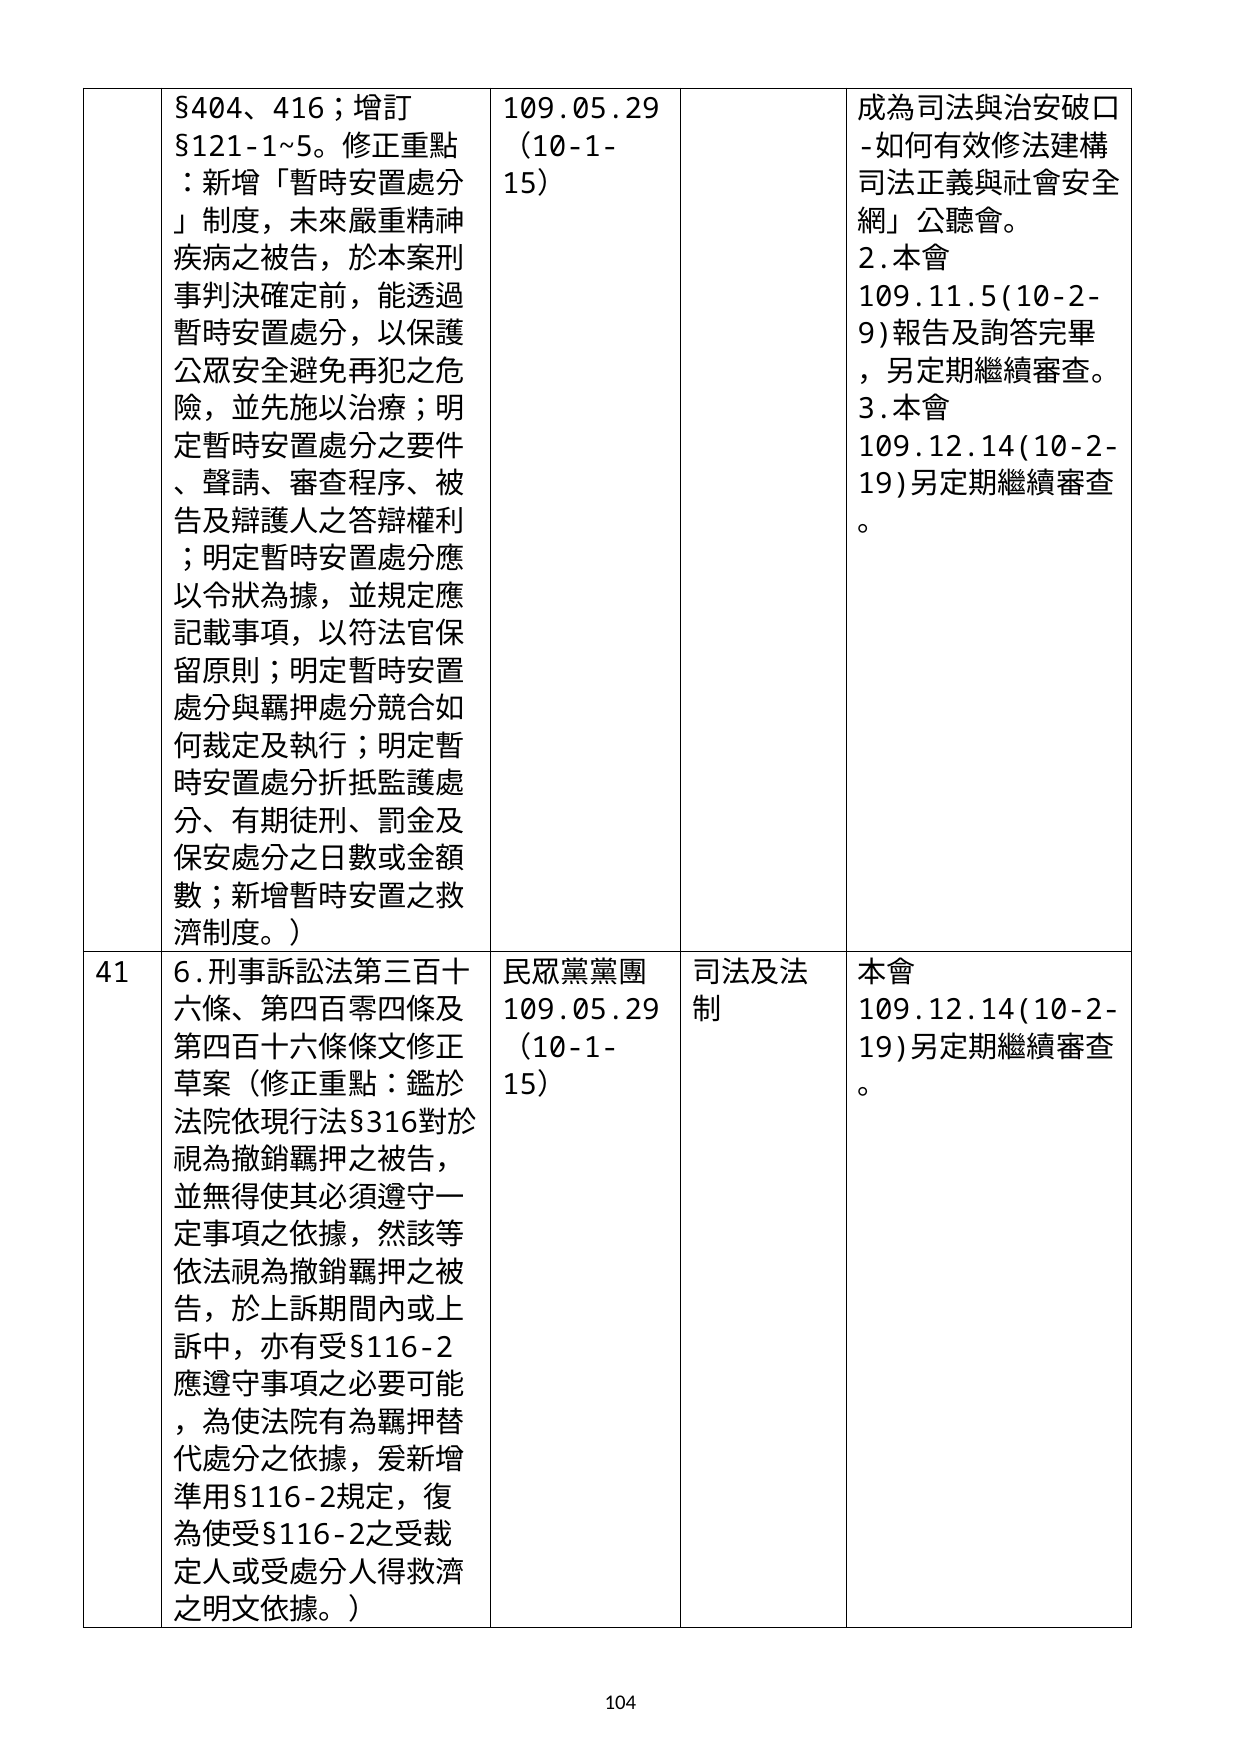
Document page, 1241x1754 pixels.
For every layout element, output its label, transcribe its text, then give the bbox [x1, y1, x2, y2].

table_cell 6.刑事訴訟法第三百十六條、第四百零四條及第四百十六條條文修正草案（修正重點：鑑於法院依現行法§316對於視為撤銷羈押之被告，並無得使其必須遵守一定事項之依據，然該等依法視為撤銷羈押之被告，於上訴期間內或上訴中，亦有受§116-2應遵守事項之必要可能，為使法院有為羈押替代處分之依據，爰新增準用§116-2規定，復為使受§116-2之受裁定人或受處分人得救濟之明文依據。） [162, 952, 490, 1627]
table_cell 成為司法與治安破口-如何有效修法建構司法正義與社會安全網」公聽會。 2.本會109.11.5(10-2-9)報告及詢答完畢，另定期繼續審查。 3.本會109.12.14(10-2-19)另定期繼續審查。 [847, 89, 1131, 951]
table_cell 民眾黨黨團 109.05.29 （10-1-15） [491, 952, 680, 1627]
table_cell §404、416；增訂§121-1~5。修正重點：新增「暫時安置處分」制度，未來嚴重精神疾病之被告，於本案刑事判決確定前，能透過暫時安置處分，以保護公眾安全避免再犯之危險，並先施以治療；明定暫時安置處分之要件、聲請、審查程序、被告及辯護人之答辯權利；明定暫時安置處分應以令狀為據，並規定應記載事項，以符法官保留原則；明定暫時安置處分與羈押處分競合如何裁定及執行；明定暫時安置處分折抵監護處分、有期徒刑、罰金及保安處分之日數或金額數；新增暫時安置之救濟制度。） [162, 89, 490, 951]
table_cell 109.05.29 （10-1-15） [491, 89, 680, 951]
table_cell [84, 89, 161, 951]
table_cell 司法及法制 [681, 952, 846, 1627]
table_cell [681, 89, 846, 951]
table_cell 41 [84, 952, 161, 1627]
table_cell 本會109.12.14(10-2-19)另定期繼續審查。 [847, 952, 1131, 1627]
